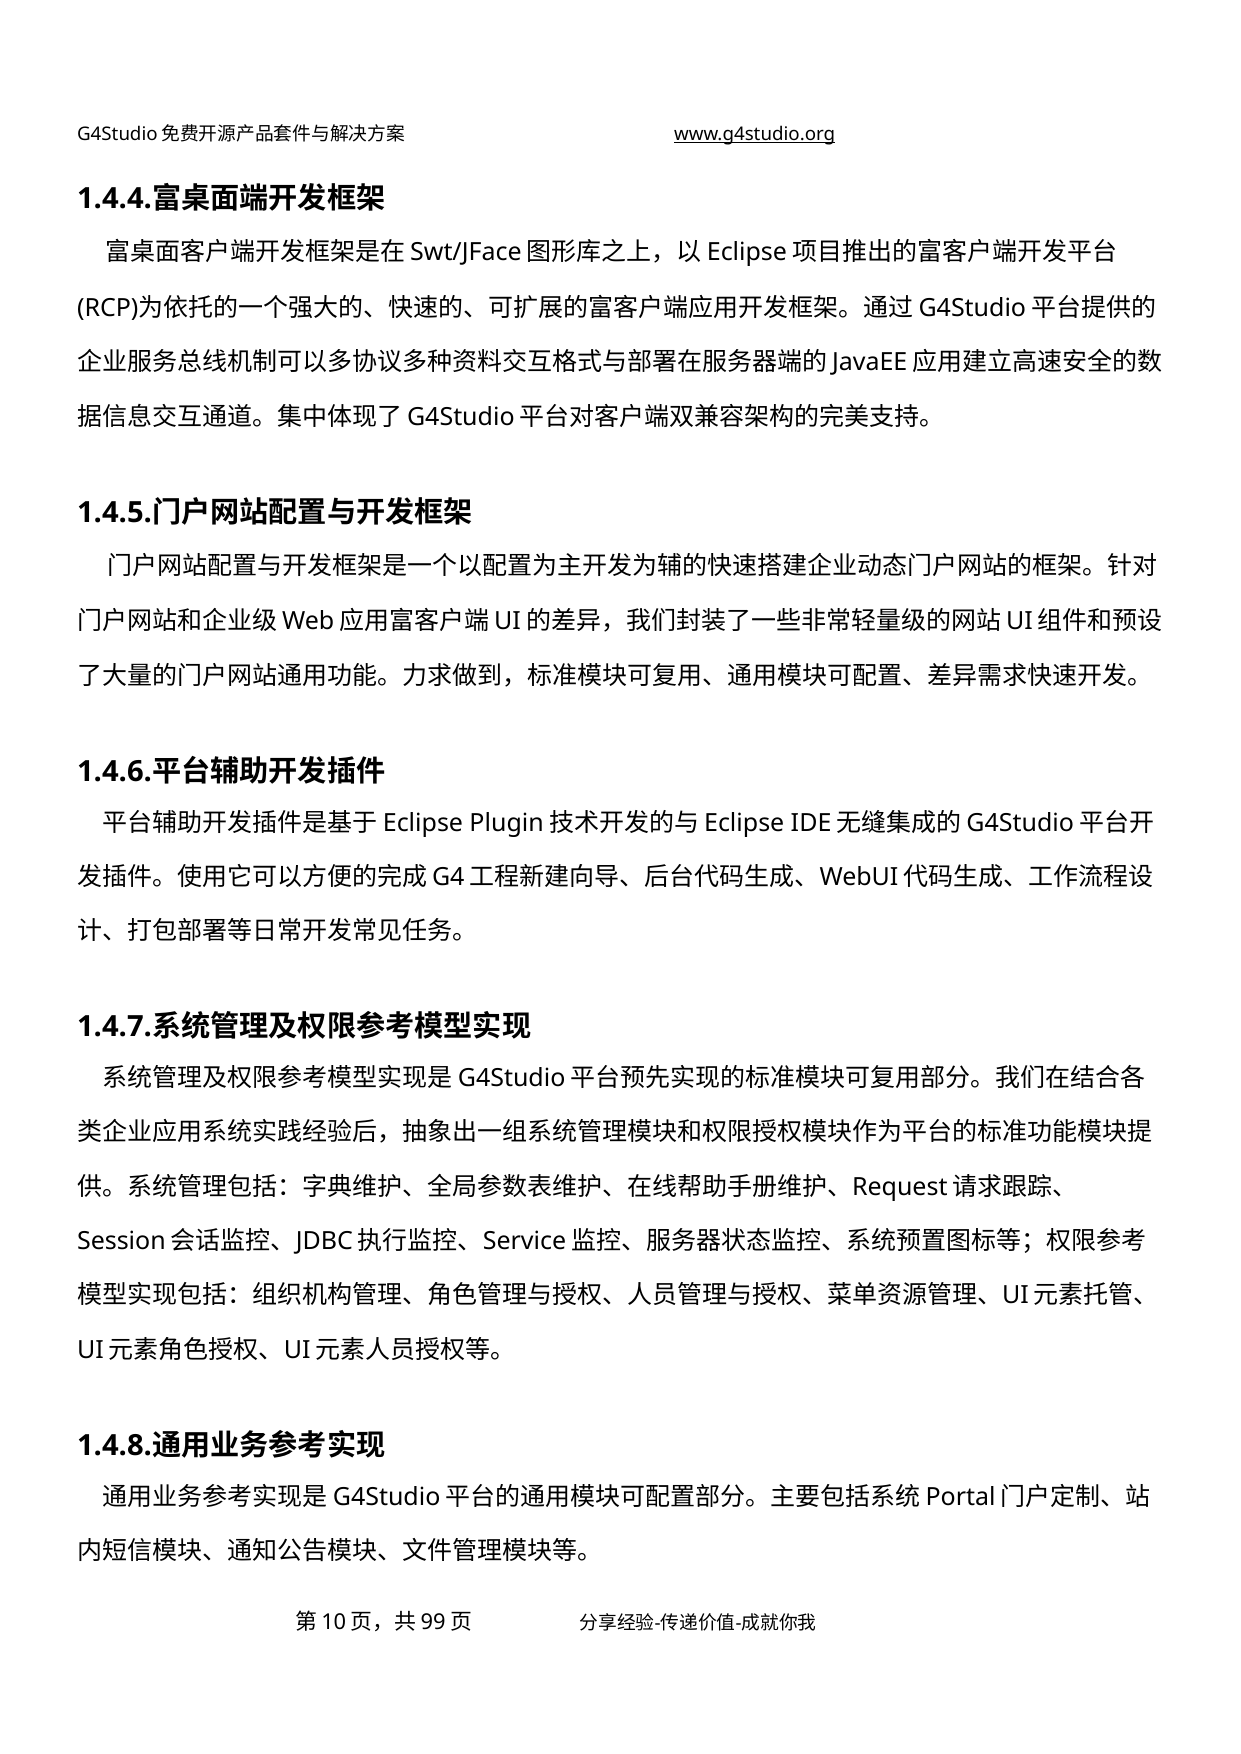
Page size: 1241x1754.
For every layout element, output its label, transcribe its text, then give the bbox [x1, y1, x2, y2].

subtitle 1.4.8.通用业务参考实现 [77, 1421, 1163, 1464]
text 系统管理及权限参考模型实现是G4Studio平台预先实现的标准模块可复用部分。我们在结合各类企业应用系统实践经验后，抽象出一组系统管理模块和权限授权模块作为平台的标准功能模块提供。系统管理包括：字典维护、全局参数表维护、在线帮助手册维护、Request请求跟踪、Session会话监控、JDBC执行监控、Service监控、服务器状态监控、系统预置图标等；权限参考模型实现包括：组织机构管理、角色管理与授权、人员管理与授权、菜单资源管理、UI元素托管、UI元素角色授权、UI元素人员授权等。 [77, 1057, 1163, 1366]
text 通用业务参考实现是G4Studio平台的通用模块可配置部分。主要包括系统Portal门户定制、站内短信模块、通知公告模块、文件管理模块等。 [77, 1476, 1163, 1567]
text 门户网站配置与开发框架是一个以配置为主开发为辅的快速搭建企业动态门户网站的框架。针对门户网站和企业级Web应用富客户端UI的差异，我们封装了一些非常轻量级的网站UI组件和预设了大量的门户网站通用功能。力求做到，标准模块可复用、通用模块可配置、差异需求快速开发。 [77, 543, 1163, 691]
subtitle 1.4.5.门户网站配置与开发框架 [77, 488, 1163, 531]
subtitle 1.4.4.富桌面端开发框架 [77, 175, 1163, 217]
text 平台辅助开发插件是基于Eclipse Plugin技术开发的与Eclipse IDE无缝集成的G4Studio平台开发插件。使用它可以方便的完成G4工程新建向导、后台代码生成、WebUI代码生成、工作流程设计、打包部署等日常开发常见任务。 [77, 802, 1163, 947]
subtitle 1.4.7.系统管理及权限参考模型实现 [77, 1003, 1163, 1045]
subtitle 1.4.6.平台辅助开发插件 [77, 747, 1163, 789]
text 富桌面客户端开发框架是在Swt/JFace图形库之上，以Eclipse项目推出的富客户端开发平台(RCP)为依托的一个强大的、快速的、可扩展的富客户端应用开发框架。通过G4Studio平台提供的企业服务总线机制可以多协议多种资料交互格式与部署在服务器端的JavaEE应用建立高速安全的数据信息交互通道。集中体现了G4Studio平台对客户端双兼容架构的完美支持。 [77, 230, 1163, 432]
